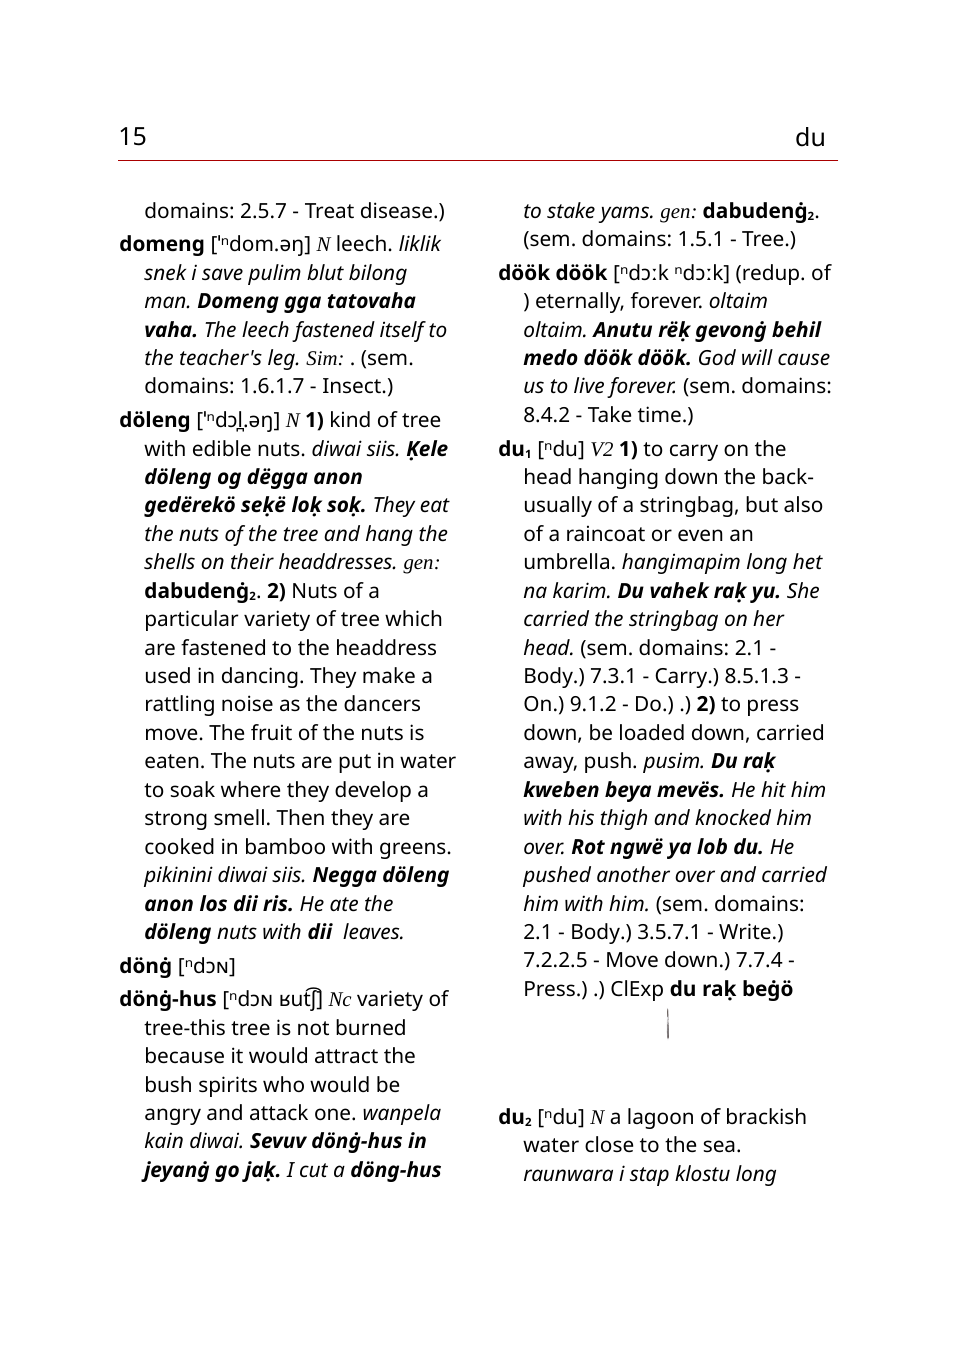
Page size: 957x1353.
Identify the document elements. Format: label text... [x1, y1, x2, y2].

text döök döök [ⁿdɔːk ⁿdɔːk] (redup. of ) eternally, forever. oltaim oltaim. Anutu rëḳ gevonġ behil medo döök döök. God will cause us to live forever. (sem. domains: 8.4.2 - Take time.) [498, 255, 837, 431]
text du1 [ⁿdu] V2 1) to carry on the head hanging down the back-usually of a stringbag, but also of a raincoat or even an umbrella. hangimapim long het na karim. Du vahek raḳ yu. She carried the stringbag on her head. (sem. domains: 2.1 - Body.) 7.3.1 - Carry.) 8.5.1.3 - On.) 9.1.2 - Do.) .) 2) to press down, be loaded down, carried away, push. pusim. Du raḳ kweben beya mevës. He hit him with his thigh and knocked him over. Rot ngwë ya lob du. He pushed another over and carried him with him. (sem. domains: 2.1 - Body.) 3.5.7.1 - Write.) 7.2.2.5 - Move down.) 7.7.4 - Press.) .) ClExp du raḳ beġö [498, 431, 837, 1007]
text domains: 2.5.7 - Treat disease.) [119, 194, 458, 226]
text du2 [ⁿdu] N a lagoon of brackish water close to the sea. raunwara i stap klostu long [498, 1100, 837, 1191]
text domeng [ˈⁿdom.əŋ] N leech. liklik snek i save pulim blut bilong man. Domeng gga tatovaha vaha. The leech fastened itself to the teacher's leg. Sim: . (sem. domains: 1.6.1.7 - Insect.) [119, 226, 458, 402]
text dönġ [ⁿdɔɴ] [119, 948, 458, 981]
text to stake yams. gen: dabudenġ2. (sem. domains: 1.5.1 - Tree.) [498, 194, 837, 255]
text dönġ-hus [ⁿdɔɴ ʁut͡ʃ] Nc variety of tree-this tree is not burned because it would attract the bush spirits who would be angry and attack one. wanpela kain diwai. Sevuv dönġ-hus in jeyanġ go jaḳ. I cut a döng-hus [119, 981, 458, 1188]
text döleng [ˈⁿdɔl̪.əŋ] N 1) kind of tree with edible nuts. diwai siis. Ḳele döleng og dëgga anon gedërekö seḳë loḳ soḳ. They eat the nuts of the tree and hang the shells on their headdresses. gen: dabudenġ2. 2) Nuts of a particular variety of tree which are fastened to the headdress used in dancing. They make a rattling noise as the dancers move. The fruit of the nuts is eaten. The nuts are put in water to soak where they develop a strong smell. Then they are cooked in bamboo with greens. pikinini diwai siis. Negga döleng anon los dii ris. He ate the döleng nuts with dii leaves. [119, 402, 458, 948]
